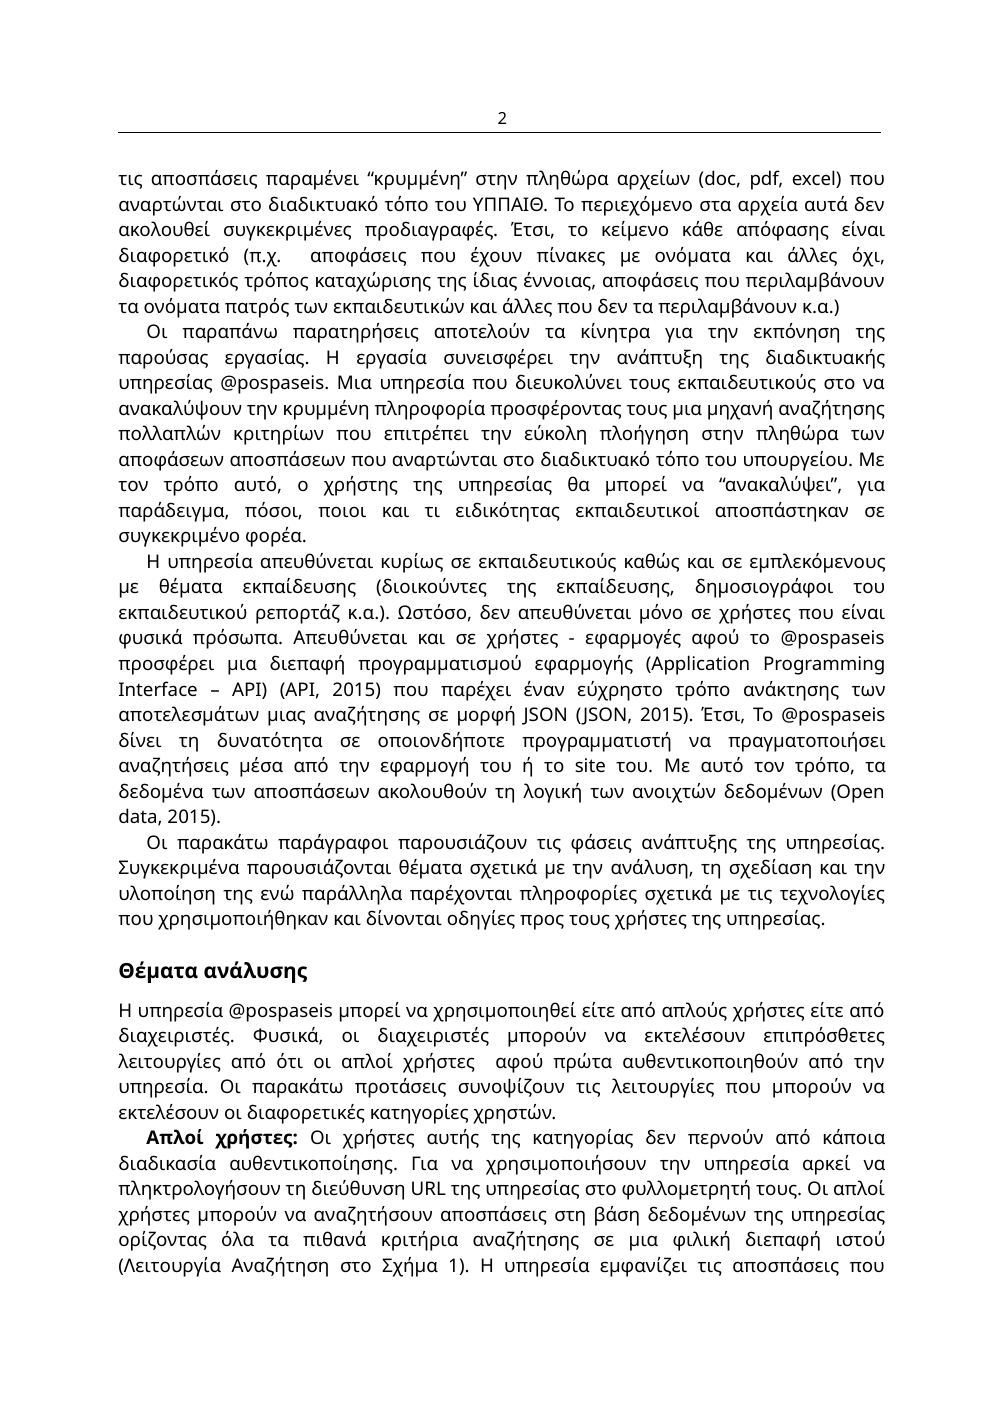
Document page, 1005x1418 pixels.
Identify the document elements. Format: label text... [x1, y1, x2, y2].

text Οι παρακάτω παράγραφοι παρουσιάζουν τις φάσεις ανάπτυξης της υπηρεσίας. Συγκεκριμένα παρουσιάζονται θέματα σχετικά με την ανάλυση, τη σχεδίαση και την υλοποίηση της ενώ παράλληλα παρέχονται πληροφορίες σχετικά με τις τεχνολογίες που χρησιμοποιήθηκαν και δίνονται οδηγίες προς τους χρήστες της υπηρεσίας. [118, 829, 886, 931]
text Η υπηρεσία απευθύνεται κυρίως σε εκπαιδευτικούς καθώς και σε εμπλεκόμενους με θέματα εκπαίδευσης (διοικούντες της εκπαίδευσης, δημοσιογράφοι του εκπαιδευτικού ρεπορτάζ κ.α.). Ωστόσο, δεν απευθύνεται μόνο σε χρήστες που είναι φυσικά πρόσωπα. Απευθύνεται και σε χρήστες - εφαρμογές αφού το @pospaseis προσφέρει μια διεπαφή προγραμματισμού εφαρμογής (Application Programming Interface – API) (API, 2015) που παρέχει έναν εύχρηστο τρόπο ανάκτησης των αποτελεσμάτων μιας αναζήτησης σε μορφή JSON (JSON, 2015). Έτσι, To @pospaseis δίνει τη δυνατότητα σε οποιονδήποτε προγραμματιστή να πραγματοποιήσει αναζητήσεις μέσα από την εφαρμογή του ή το site του. Με αυτό τον τρόπο, τα δεδομένα των αποσπάσεων ακολουθούν τη λογική των ανοιχτών δεδομένων (Open data, 2015). [118, 548, 886, 829]
text τις αποσπάσεις παραμένει “κρυμμένη” στην πληθώρα αρχείων (doc, pdf, excel) που αναρτώνται στο διαδικτυακό τόπο του ΥΠΠΑΙΘ. Το περιεχόμενο στα αρχεία αυτά δεν ακολουθεί συγκεκριμένες προδιαγραφές. Έτσι, το κείμενο κάθε απόφασης είναι διαφορετικό (π.χ. αποφάσεις που έχουν πίνακες με ονόματα και άλλες όχι, διαφορετικός τρόπος καταχώρισης της ίδιας έννοιας, αποφάσεις που περιλαμβάνουν τα ονόματα πατρός των εκπαιδευτικών και άλλες που δεν τα περιλαμβάνουν κ.α.) [118, 165, 886, 318]
text Οι παραπάνω παρατηρήσεις αποτελούν τα κίνητρα για την εκπόνηση της παρούσας εργασίας. Η εργασία συνεισφέρει την ανάπτυξη της διαδικτυακής υπηρεσίας @pospaseis. Μια υπηρεσία που διευκολύνει τους εκπαιδευτικούς στο να ανακαλύψουν την κρυμμένη πληροφορία προσφέροντας τους μια μηχανή αναζήτησης πολλαπλών κριτηρίων που επιτρέπει την εύκολη πλοήγηση στην πληθώρα των αποφάσεων αποσπάσεων που αναρτώνται στο διαδικτυακό τόπο του υπουργείου. Με τον τρόπο αυτό, ο χρήστης της υπηρεσίας θα μπορεί να “ανακαλύψει”, για παράδειγμα, πόσοι, ποιοι και τι ειδικότητας εκπαιδευτικοί αποσπάστηκαν σε συγκεκριμένο φορέα. [118, 318, 886, 548]
text Η υπηρεσία @pospaseis μπορεί να χρησιμοποιηθεί είτε από απλούς χρήστες είτε από διαχειριστές. Φυσικά, οι διαχειριστές μπορούν να εκτελέσουν επιπρόσθετες λειτουργίες από ότι οι απλοί χρήστες αφού πρώτα αυθεντικοποιηθούν από την υπηρεσία. Οι παρακάτω προτάσεις συνοψίζουν τις λειτουργίες που μπορούν να εκτελέσουν οι διαφορετικές κατηγορίες χρηστών. [118, 997, 886, 1124]
text Απλοί χρήστες: Οι χρήστες αυτής της κατηγορίας δεν περνούν από κάποια διαδικασία αυθεντικοποίησης. Για να χρησιμοποιήσουν την υπηρεσία αρκεί να πληκτρολογήσουν τη διεύθυνση URL της υπηρεσίας στο φυλλομετρητή τους. Οι απλοί χρήστες μπορούν να αναζητήσουν αποσπάσεις στη βάση δεδομένων της υπηρεσίας ορίζοντας όλα τα πιθανά κριτήρια αναζήτησης σε μια φιλική διεπαφή ιστού (Λειτουργία Αναζήτηση στο Σχήμα 1). Η υπηρεσία εμφανίζει τις αποσπάσεις που [118, 1124, 886, 1278]
subtitle Θέματα ανάλυσης [118, 956, 886, 984]
